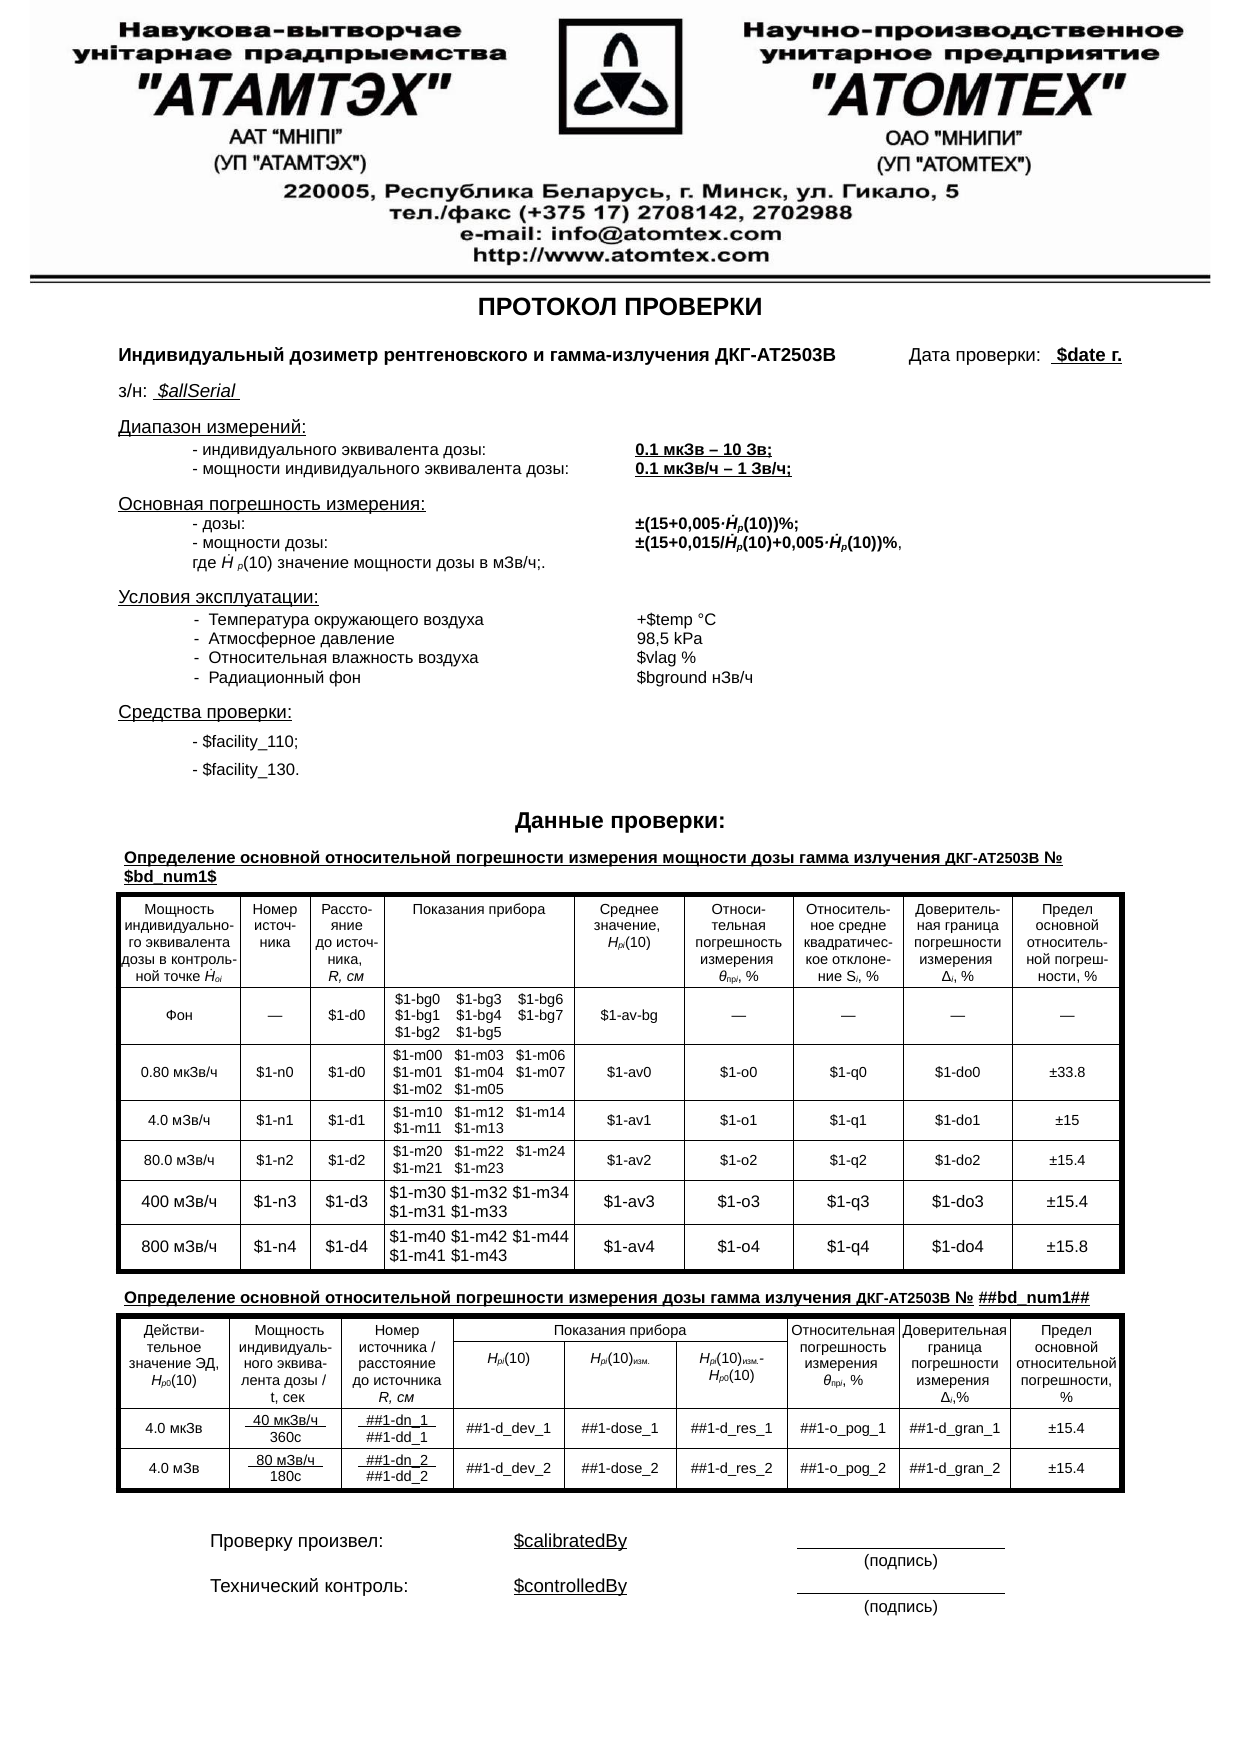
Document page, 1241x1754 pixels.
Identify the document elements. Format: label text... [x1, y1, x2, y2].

text - дозы: ±(15+0,005·Ḣp(10))%; [118, 514, 1122, 533]
text Условия эксплуатации: [118, 586, 1122, 608]
table_cell Показания прибора [385, 897, 574, 987]
table_cell Относительная погрешность измерения θпрi, % [788, 1319, 899, 1408]
table_cell (подпись) [771, 1596, 1030, 1618]
table_cell Hpi(10)изм. [565, 1342, 676, 1408]
table_cell $1-do2 [904, 1141, 1012, 1179]
table_cell 0.80 мкЗв/ч [121, 1045, 240, 1100]
table_cell ±15.4 [1013, 1181, 1119, 1224]
table_cell Относи-тельная погрешность измерения θпрi, % [685, 897, 793, 987]
table_cell Относитель-ное средне квадратичес-кое отклоне-ние Si, % [794, 897, 903, 987]
table_cell [514, 1551, 771, 1572]
table_cell $1-d4 [311, 1225, 384, 1268]
table_cell $1-q1 [794, 1101, 903, 1140]
table_cell ##1-o_pog_2 [788, 1449, 899, 1488]
table_cell $1-m40 $1-m41 $1-m42 $1-m43 $1-m44 [385, 1225, 574, 1268]
table_cell — [1013, 988, 1119, 1044]
table_cell Технический контроль: [210, 1573, 513, 1596]
table_cell ##1-d_dev_2 [454, 1449, 564, 1488]
table_cell $1-n4 [241, 1225, 310, 1268]
table_cell Рассто-яние до источ-ника, R, см [311, 897, 384, 987]
table_cell 80 мЗв/ч 180c [230, 1449, 341, 1488]
table_cell 40 мкЗв/ч 360c [230, 1409, 341, 1448]
table_cell $1-q0 [794, 1045, 903, 1100]
table_cell Предел основной относитель-ной погреш-ности, % [1013, 897, 1119, 987]
table_cell ##1-dose_2 [565, 1449, 676, 1488]
table_cell ±15.4 [1011, 1449, 1119, 1488]
table_cell ##1-o_pog_1 [788, 1409, 899, 1448]
table_cell $1-n3 [241, 1181, 310, 1224]
text - индивидуального эквивалента дозы: 0.1 мкЗв – 10 Зв; [118, 437, 1122, 459]
text Данные проверки: [118, 807, 1122, 833]
picture [29, 0, 1211, 285]
text - $facility_110; [118, 732, 1122, 751]
table_cell Hpi(10)изм.-Hp0(10) [677, 1342, 787, 1408]
text з/н: $allSerial [118, 380, 1122, 402]
table_cell $1-av-bg [575, 988, 684, 1044]
table_cell $1-av0 [575, 1045, 684, 1100]
table_cell 4.0 мЗв [121, 1449, 229, 1488]
text Диапазон измерений: [118, 416, 1122, 437]
table_cell [210, 1551, 513, 1572]
table_cell $1-do3 [904, 1181, 1012, 1224]
text - мощности дозы: ±(15+0,015/Ḣp(10)+0,005·Ḣp(10))%, [118, 533, 1122, 552]
text - Радиационный фон $bground нЗв/ч [119, 667, 1122, 687]
text - $facility_130. [118, 760, 1122, 779]
table_cell [210, 1596, 513, 1618]
table_cell $1-d2 [311, 1141, 384, 1179]
table_cell — [794, 988, 903, 1044]
table_cell $1-d1 [311, 1101, 384, 1140]
table_cell $1-q2 [794, 1141, 903, 1179]
table_cell Среднее значение, Hpi(10) [575, 897, 684, 987]
table_cell $1-n1 [241, 1101, 310, 1140]
table_header Определение основной относительной погрешности измерения дозы гамма излучения ДКГ-АТ2503В № ##bd_num1## [118, 1274, 1122, 1313]
table_cell $controlledBy [514, 1573, 771, 1596]
text - мощности индивидуального эквивалента дозы: 0.1 мкЗв/ч – 1 Зв/ч; [118, 459, 1122, 478]
table_cell Номер источника / расстояние до источника R, см [342, 1319, 453, 1408]
text ПРОТОКОЛ ПРОВЕРКИ [118, 292, 1122, 321]
table_cell $1-bg0 $1-bg1 $1-bg2 $1-bg3 $1-bg4 $1-bg5 $1-bg6 $1-bg7 [385, 988, 574, 1044]
table_cell $1-do1 [904, 1101, 1012, 1140]
table_cell Мощность индивидуаль-ного эквива-лента дозы / t, сек [230, 1319, 341, 1408]
text Основная погрешность измерения: [118, 493, 1122, 514]
table_cell — [685, 988, 793, 1044]
table_cell $1-av1 [575, 1101, 684, 1140]
table_cell $1-m30 $1-m31 $1-m32 $1-m33 $1-m34 [385, 1181, 574, 1224]
table_header Проверку произвел: [210, 1527, 513, 1551]
table_cell $1-d0 [311, 988, 384, 1044]
table_cell $1-av4 [575, 1225, 684, 1268]
text Индивидуальный дозиметр рентгеновского и гамма-излучения ДКГ-АТ2503В Дата проверки: $date г. [118, 344, 1122, 366]
text где Ḣ р(10) значение мощности дозы в мЗв/ч;. [118, 552, 1122, 572]
table_cell [514, 1596, 771, 1618]
table_cell $1-d0 [311, 1045, 384, 1100]
table_cell $1-av3 [575, 1181, 684, 1224]
table_cell $1-o0 [685, 1045, 793, 1100]
table_cell $1-m00 $1-m01 $1-m02 $1-m03 $1-m04 $1-m05 $1-m06 $1-m07 [385, 1045, 574, 1100]
table_cell $1-o4 [685, 1225, 793, 1268]
table_cell $1-do0 [904, 1045, 1012, 1100]
table_cell $1-o3 [685, 1181, 793, 1224]
table_cell Номер источ-ника [241, 897, 310, 987]
table_cell ##1-d_res_1 [677, 1409, 787, 1448]
table_cell ##1-d_res_2 [677, 1449, 787, 1488]
text - Относительная влажность воздуха $vlag % [119, 648, 1122, 667]
table_cell ##1-dn_2 ##1-dd_2 [342, 1449, 453, 1488]
table_cell ±15.4 [1013, 1141, 1119, 1179]
table_cell $1-n0 [241, 1045, 310, 1100]
table_cell (подпись) [771, 1551, 1030, 1572]
table_cell Доверительная граница погрешности измерения Δi,% [900, 1319, 1010, 1408]
table_cell 4.0 мЗв/ч [121, 1101, 240, 1140]
table_cell $1-q4 [794, 1225, 903, 1268]
table_cell ##1-d_gran_1 [900, 1409, 1010, 1448]
table_cell $1-q3 [794, 1181, 903, 1224]
table_cell ±15 [1013, 1101, 1119, 1140]
table_cell ##1-d_dev_1 [454, 1409, 564, 1448]
table_cell $1-n2 [241, 1141, 310, 1179]
table_cell $1-do4 [904, 1225, 1012, 1268]
table_cell 800 мЗв/ч [121, 1225, 240, 1268]
table_cell — [241, 988, 310, 1044]
table_cell $1-o2 [685, 1141, 793, 1179]
table_header $calibratedBy [514, 1527, 771, 1551]
table_cell Фон [121, 988, 240, 1044]
table_cell [771, 1573, 1030, 1596]
table_header Определение основной относительной погрешности измерения мощности дозы гамма излучения ДКГ-АТ2503В № $bd_num1$ [118, 833, 1122, 892]
table_cell $1-d3 [311, 1181, 384, 1224]
table_cell $1-o1 [685, 1101, 793, 1140]
table_cell 80.0 мЗв/ч [121, 1141, 240, 1179]
table_cell ##1-d_gran_2 [900, 1449, 1010, 1488]
text - Атмосферное давление 98,5 kPa [119, 629, 1122, 648]
table_cell 400 мЗв/ч [121, 1181, 240, 1224]
table_cell ±33.8 [1013, 1045, 1119, 1100]
table_cell Действи-тельное значение ЭД, Hp0(10) [121, 1319, 229, 1408]
text - Температура окружающего воздуха +$temp °C [119, 608, 1122, 629]
table_cell Доверитель-ная граница погрешности измерения Δi, % [904, 897, 1012, 987]
table_cell ±15.8 [1013, 1225, 1119, 1268]
table_cell Мощность индивидуально-го эквивалента дозы в контроль-ной точке Ḣoi [121, 897, 240, 987]
table_cell $1-av2 [575, 1141, 684, 1179]
text Средства проверки: [118, 687, 1122, 723]
table_cell 4.0 мкЗв [121, 1409, 229, 1448]
table_cell $1-m10 $1-m11 $1-m12 $1-m13 $1-m14 [385, 1101, 574, 1140]
table_cell — [904, 988, 1012, 1044]
table_header [771, 1527, 1030, 1551]
table_cell $1-m20 $1-m21 $1-m22 $1-m23 $1-m24 [385, 1141, 574, 1179]
table_cell ##1-dose_1 [565, 1409, 676, 1448]
table_cell ##1-dn_1 ##1-dd_1 [342, 1409, 453, 1448]
table_cell Показания прибора [454, 1319, 787, 1341]
table_cell Hpi(10) [454, 1342, 564, 1408]
table_cell ±15.4 [1011, 1409, 1119, 1448]
table_cell Предел основной относительной погрешности, % [1011, 1319, 1119, 1408]
